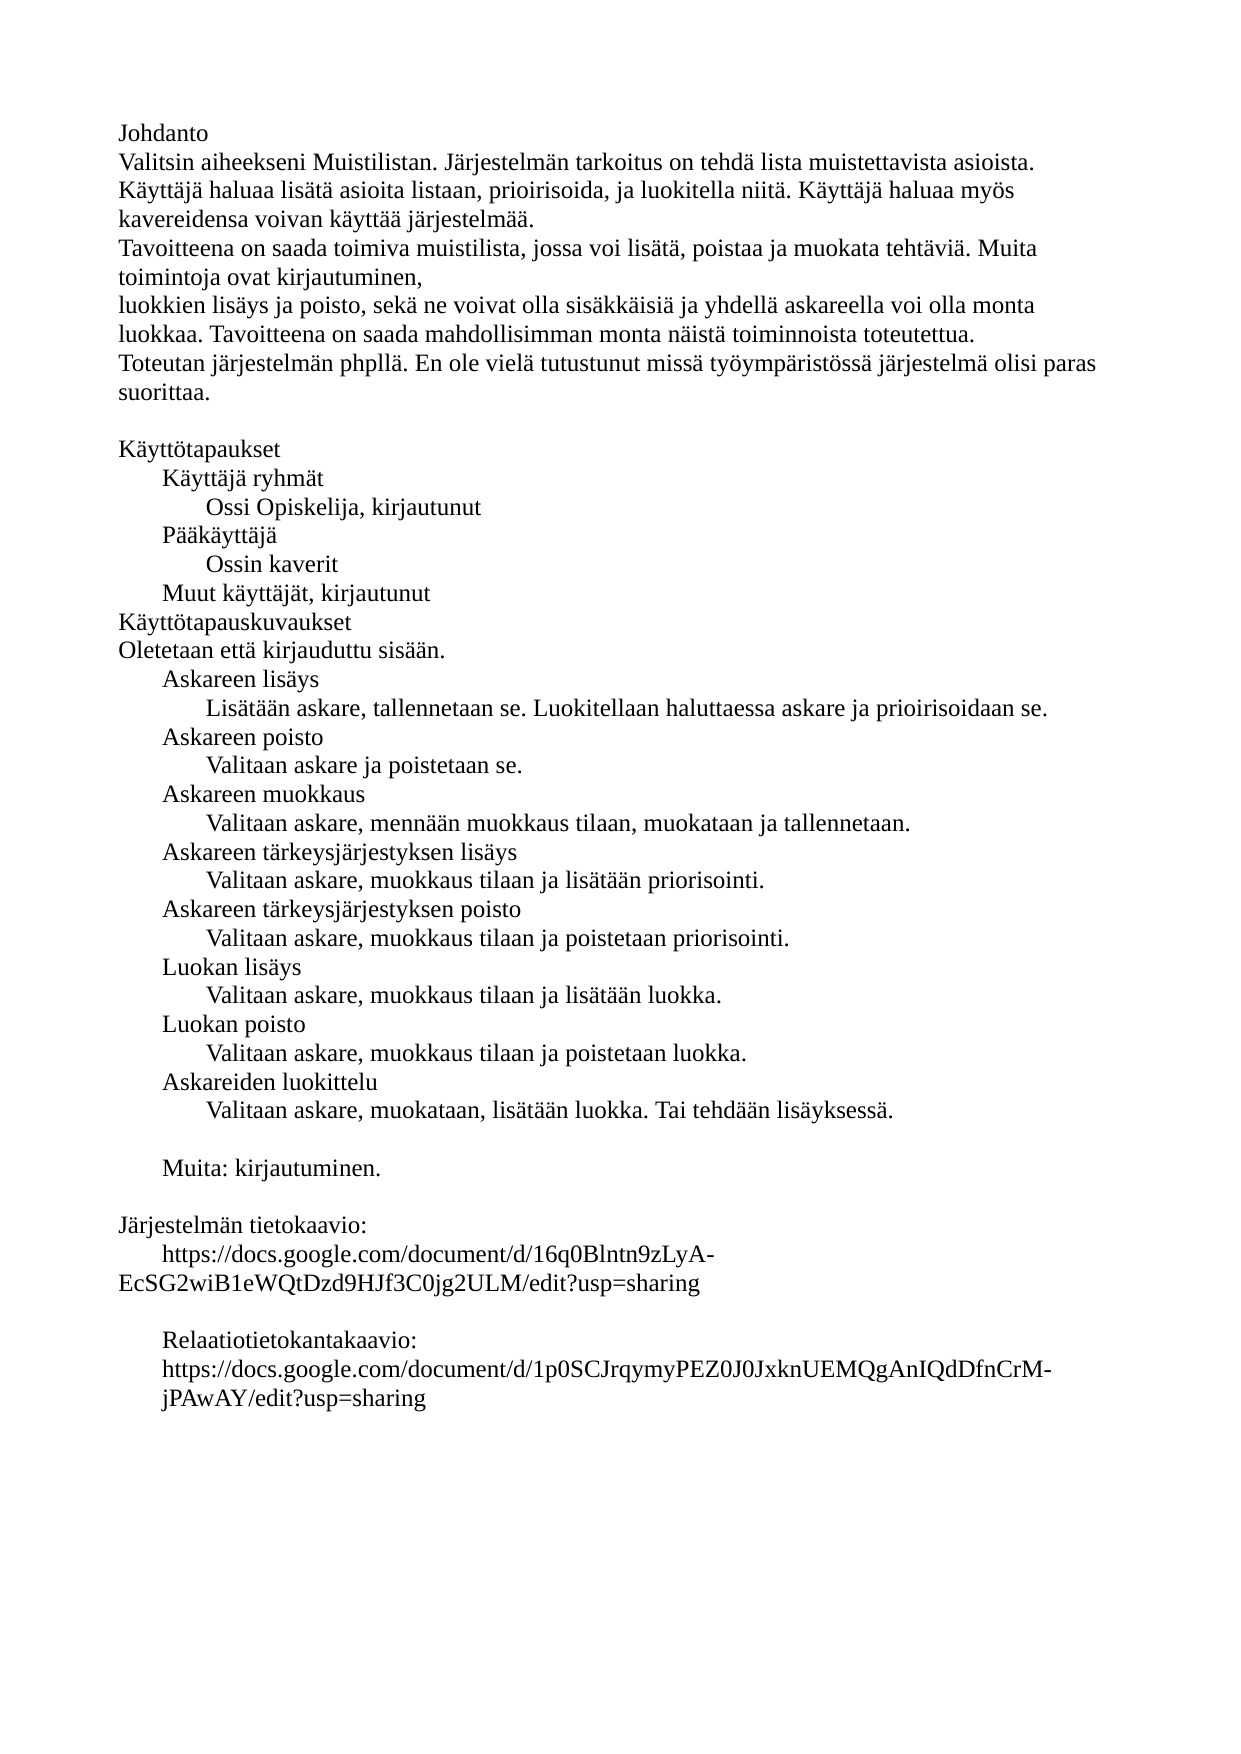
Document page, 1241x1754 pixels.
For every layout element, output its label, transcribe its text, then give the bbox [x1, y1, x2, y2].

text Valitaan askare, muokataan, lisätään luokka. Tai tehdään lisäyksessä. [118, 1096, 1122, 1124]
text Toteutan järjestelmän phpllä. En ole vielä tutustunut missä työympäristössä järjestelmä olisi paras suorittaa. [118, 348, 1122, 406]
text Askareiden luokittelu [118, 1067, 1122, 1096]
text Johdanto [118, 118, 1122, 147]
text Luokan lisäys [118, 952, 1122, 981]
text Valitsin aiheekseni Muistilistan. Järjestelmän tarkoitus on tehdä lista muistettavista asioista. [118, 147, 1122, 176]
text Käyttötapauskuvaukset [118, 607, 1122, 636]
text Käyttäjä ryhmät [118, 463, 1122, 492]
text Oletetaan että kirjauduttu sisään. [118, 636, 1122, 664]
text Luokan poisto [118, 1009, 1122, 1038]
text Valitaan askare ja poistetaan se. [118, 751, 1122, 779]
text https://docs.google.com/document/d/1p0SCJrqymyPEZ0J0JxknUEMQgAnIQdDfnCrM- jPAwAY/edit?usp=sharing [118, 1354, 1122, 1412]
text Askareen lisäys [118, 664, 1122, 693]
text Käyttötapaukset [118, 434, 1122, 463]
text Valitaan askare, muokkaus tilaan ja lisätään luokka. [118, 981, 1122, 1009]
text Askareen muokkaus [118, 779, 1122, 808]
text Valitaan askare, mennään muokkaus tilaan, muokataan ja tallennetaan. [118, 808, 1122, 837]
text Valitaan askare, muokkaus tilaan ja lisätään priorisointi. [118, 866, 1122, 894]
text Askareen poisto [118, 722, 1122, 751]
text Valitaan askare, muokkaus tilaan ja poistetaan priorisointi. [118, 923, 1122, 952]
text Käyttäjä haluaa lisätä asioita listaan, prioirisoida, ja luokitella niitä. Käyttäjä haluaa myös kavereidensa voivan käyttää järjestelmää. [118, 176, 1122, 233]
text Muita: kirjautuminen. [118, 1153, 1122, 1182]
text Tavoitteena on saada toimiva muistilista, jossa voi lisätä, poistaa ja muokata tehtäviä. Muita toimintoja ovat kirjautuminen, [118, 233, 1122, 291]
text Askareen tärkeysjärjestyksen poisto [118, 894, 1122, 923]
text Valitaan askare, muokkaus tilaan ja poistetaan luokka. [118, 1038, 1122, 1067]
text Askareen tärkeysjärjestyksen lisäys [118, 837, 1122, 866]
text https://docs.google.com/document/d/16q0Blntn9zLyA-EcSG2wiB1eWQtDzd9HJf3C0jg2ULM/edit?usp=sharing [118, 1239, 1122, 1297]
text Relaatiotietokantakaavio: [118, 1326, 1122, 1354]
text Lisätään askare, tallennetaan se. Luokitellaan haluttaessa askare ja prioirisoidaan se. [118, 693, 1122, 722]
text luokkien lisäys ja poisto, sekä ne voivat olla sisäkkäisiä ja yhdellä askareella voi olla monta luokkaa. Tavoitteena on saada mahdollisimman monta näistä toiminnoista toteutettua. [118, 291, 1122, 348]
text Pääkäyttäjä [118, 521, 1122, 549]
text Ossin kaverit [118, 549, 1122, 578]
text Muut käyttäjät, kirjautunut [118, 578, 1122, 607]
text Järjestelmän tietokaavio: [118, 1211, 1122, 1239]
text Ossi Opiskelija, kirjautunut [118, 492, 1122, 521]
